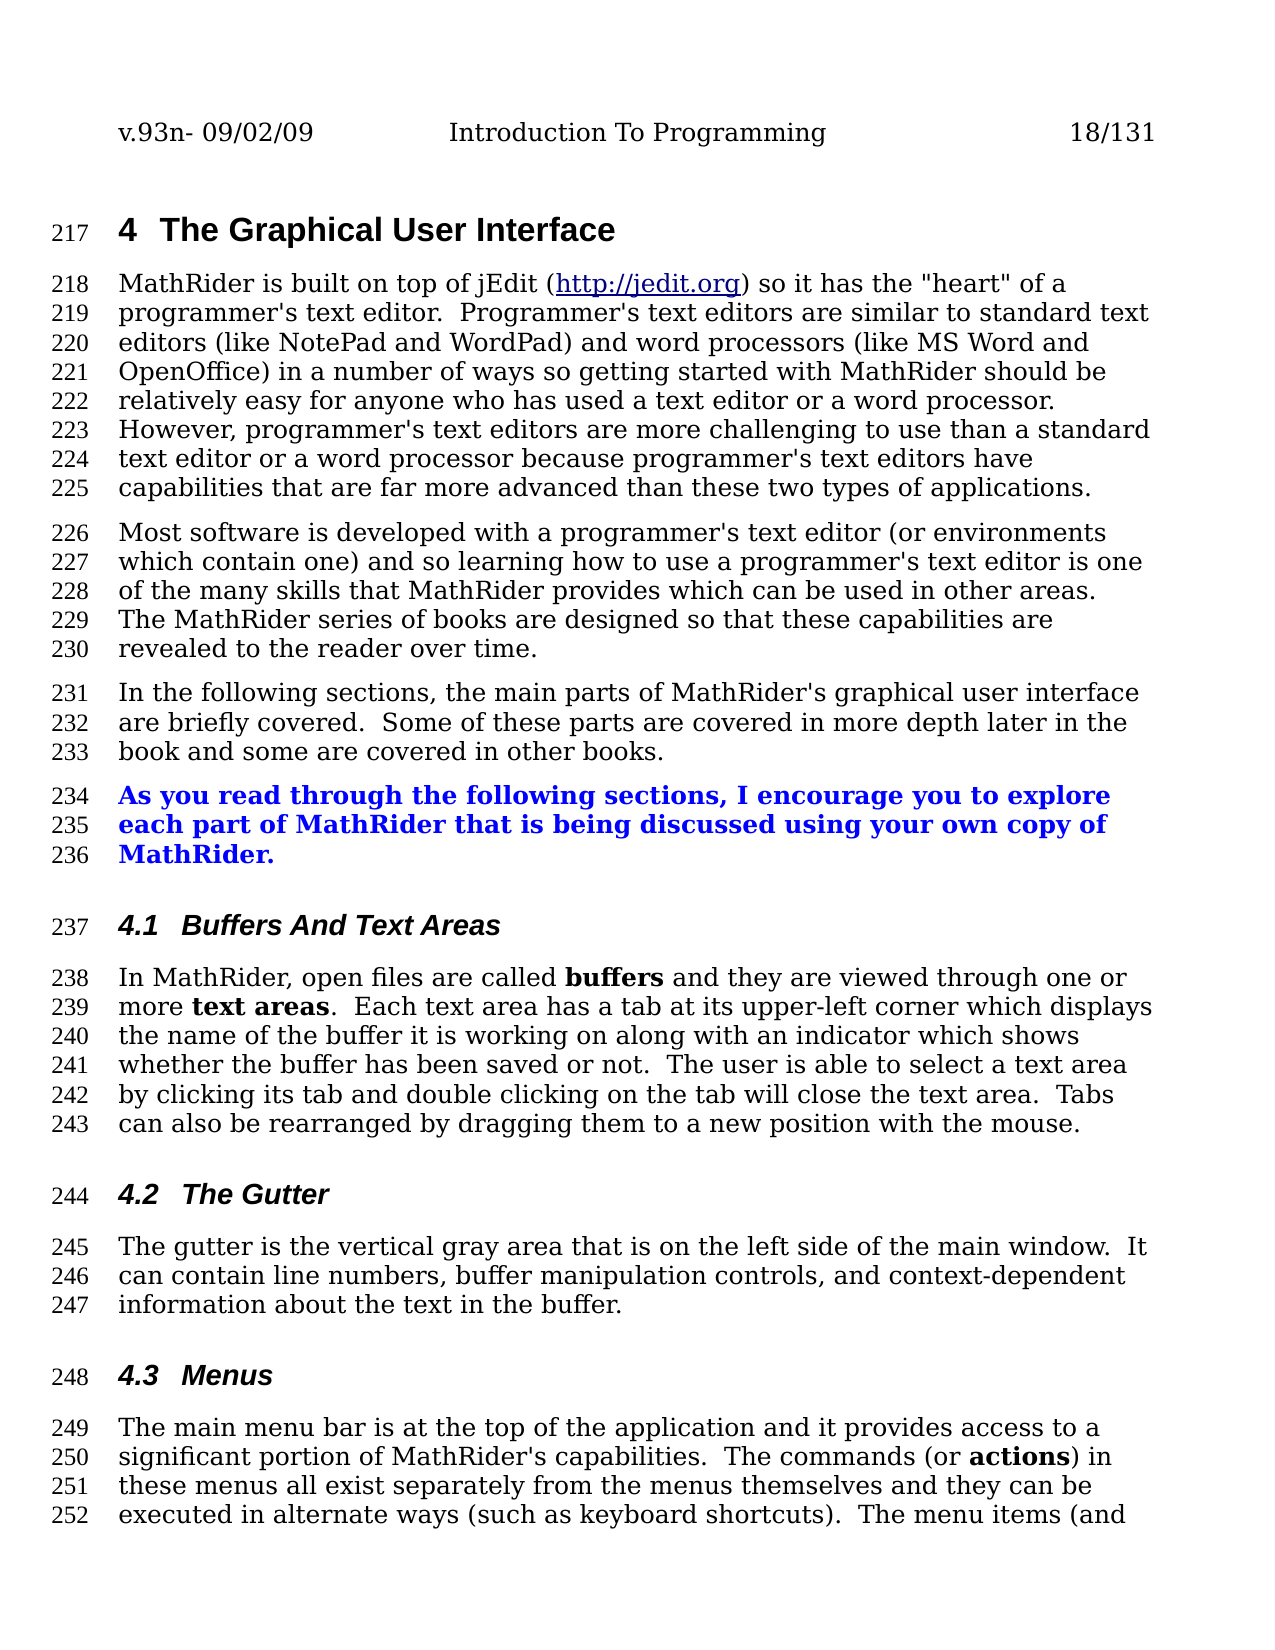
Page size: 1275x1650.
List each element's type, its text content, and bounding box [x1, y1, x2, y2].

subtitle The Graphical User Interface [118, 210, 1157, 248]
text In MathRider, open files are called buffers and they are viewed through one or more text areas. Each text area has a tab at its upper-left corner which displays the name of the buffer it is working on along with an indicator which shows whether the buffer has been saved or not. The user is able to select a text area by clicking its tab and double clicking on the tab will close the text area. Tabs can also be rearranged by dragging them to a new position with the mouse. [118, 963, 1157, 1138]
subtitle Menus [118, 1358, 1157, 1392]
text Most software is developed with a programmer's text editor (or environments which contain one) and so learning how to use a programmer's text editor is one of the many skills that MathRider provides which can be used in other areas. The MathRider series of books are designed so that these capabilities are revealed to the reader over time. [118, 518, 1157, 663]
text MathRider is built on top of jEdit (http://jedit.org) so it has the "heart" of a programmer's text editor. Programmer's text editors are similar to standard text editors (like NotePad and WordPad) and word processors (like MS Word and OpenOffice) in a number of ways so getting started with MathRider should be relatively easy for anyone who has used a text editor or a word processor. However, programmer's text editors are more challenging to use than a standard text editor or a word processor because programmer's text editors have capabilities that are far more advanced than these two types of applications. [118, 269, 1157, 503]
subtitle The Gutter [118, 1177, 1157, 1211]
text In the following sections, the main parts of MathRider's graphical user interface are briefly covered. Some of these parts are covered in more depth later in the book and some are covered in other books. [118, 678, 1157, 766]
text The gutter is the vertical gray area that is on the left side of the main window. It can contain line numbers, buffer manipulation controls, and context-dependent information about the text in the buffer. [118, 1232, 1157, 1319]
subtitle Buffers And Text Areas [118, 908, 1157, 942]
text The main menu bar is at the top of the application and it provides access to a significant portion of MathRider's capabilities. The commands (or actions) in these menus all exist separately from the menus themselves and they can be executed in alternate ways (such as keyboard shortcuts). The menu items (and [118, 1413, 1157, 1529]
text As you read through the following sections, I encourage you to explore each part of MathRider that is being discussed using your own copy of MathRider. [118, 781, 1157, 869]
